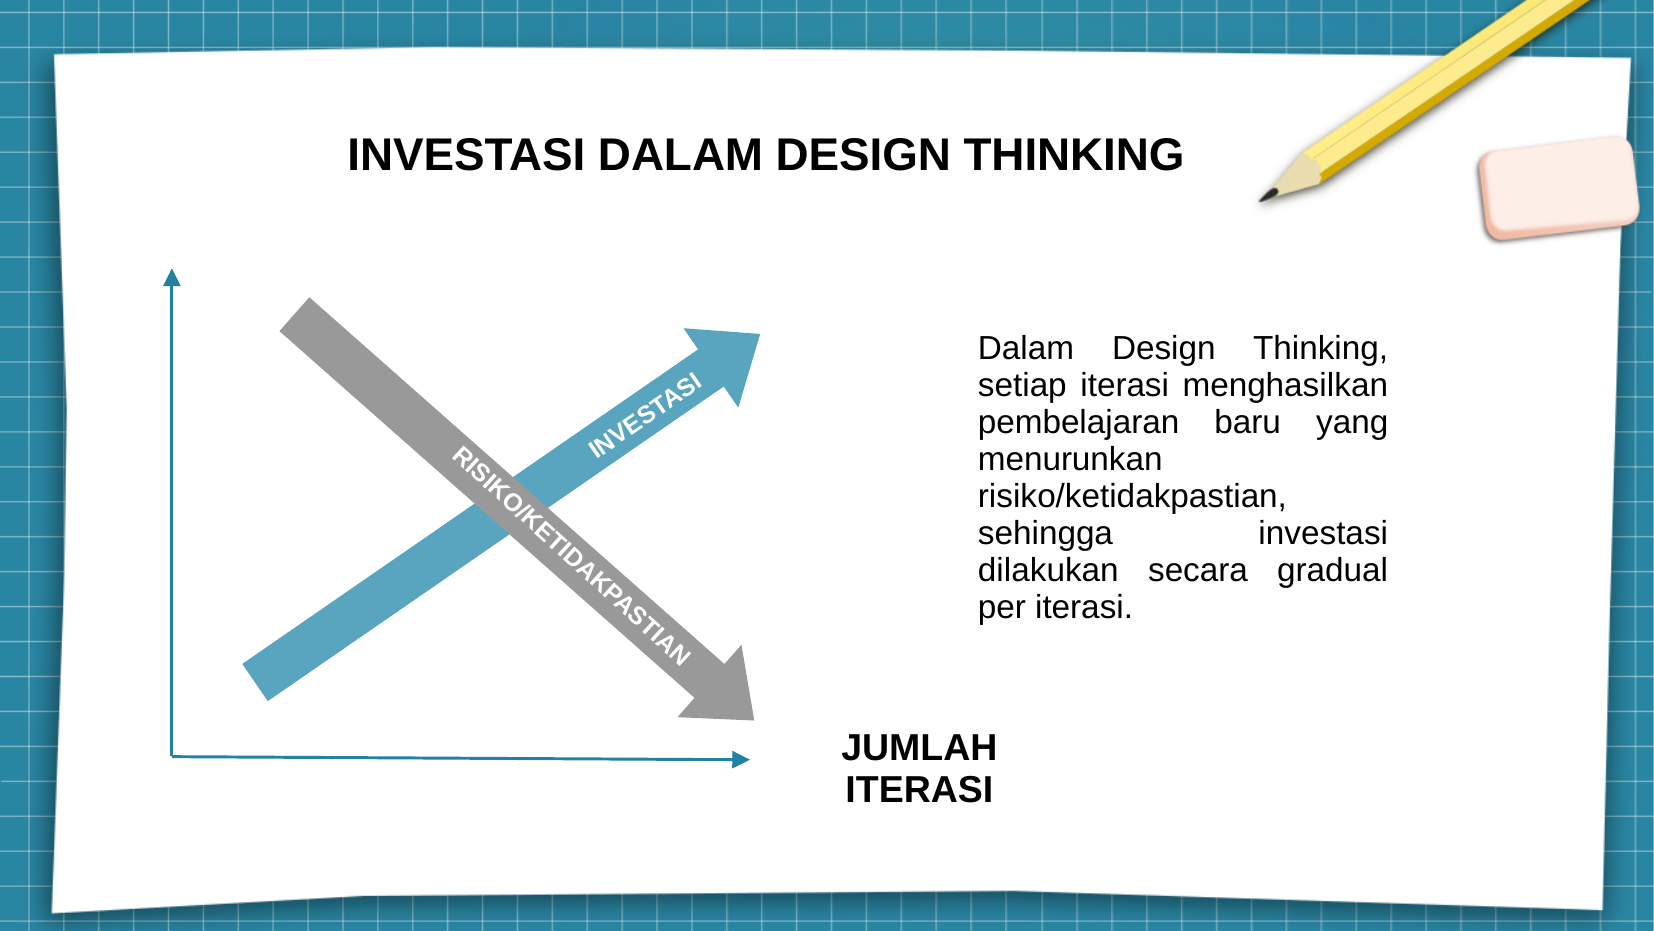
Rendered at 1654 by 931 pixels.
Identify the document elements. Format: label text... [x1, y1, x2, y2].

text_box [661, 607, 755, 721]
text_box [242, 297, 509, 702]
text_box [727, 377, 748, 408]
text_box INVESTASI DALAM DESIGN THINKING [300, 121, 1233, 188]
text_box RISIKO/KETIDAKPASTIAN [392, 392, 748, 724]
text_box [653, 600, 660, 607]
text_box [516, 328, 761, 507]
text_box [677, 701, 709, 719]
picture [0, 0, 1654, 931]
text_box Dalam Design Thinking, setiap iterasi menghasilkan pembelajaran baru yang menurunkan risiko/ketidakpastian, sehingga investasi dilakukan secara gradual per iterasi. [963, 321, 1404, 435]
text_box JUMLAH ITERASI [787, 719, 1052, 786]
text_box INVESTASI [545, 337, 748, 498]
